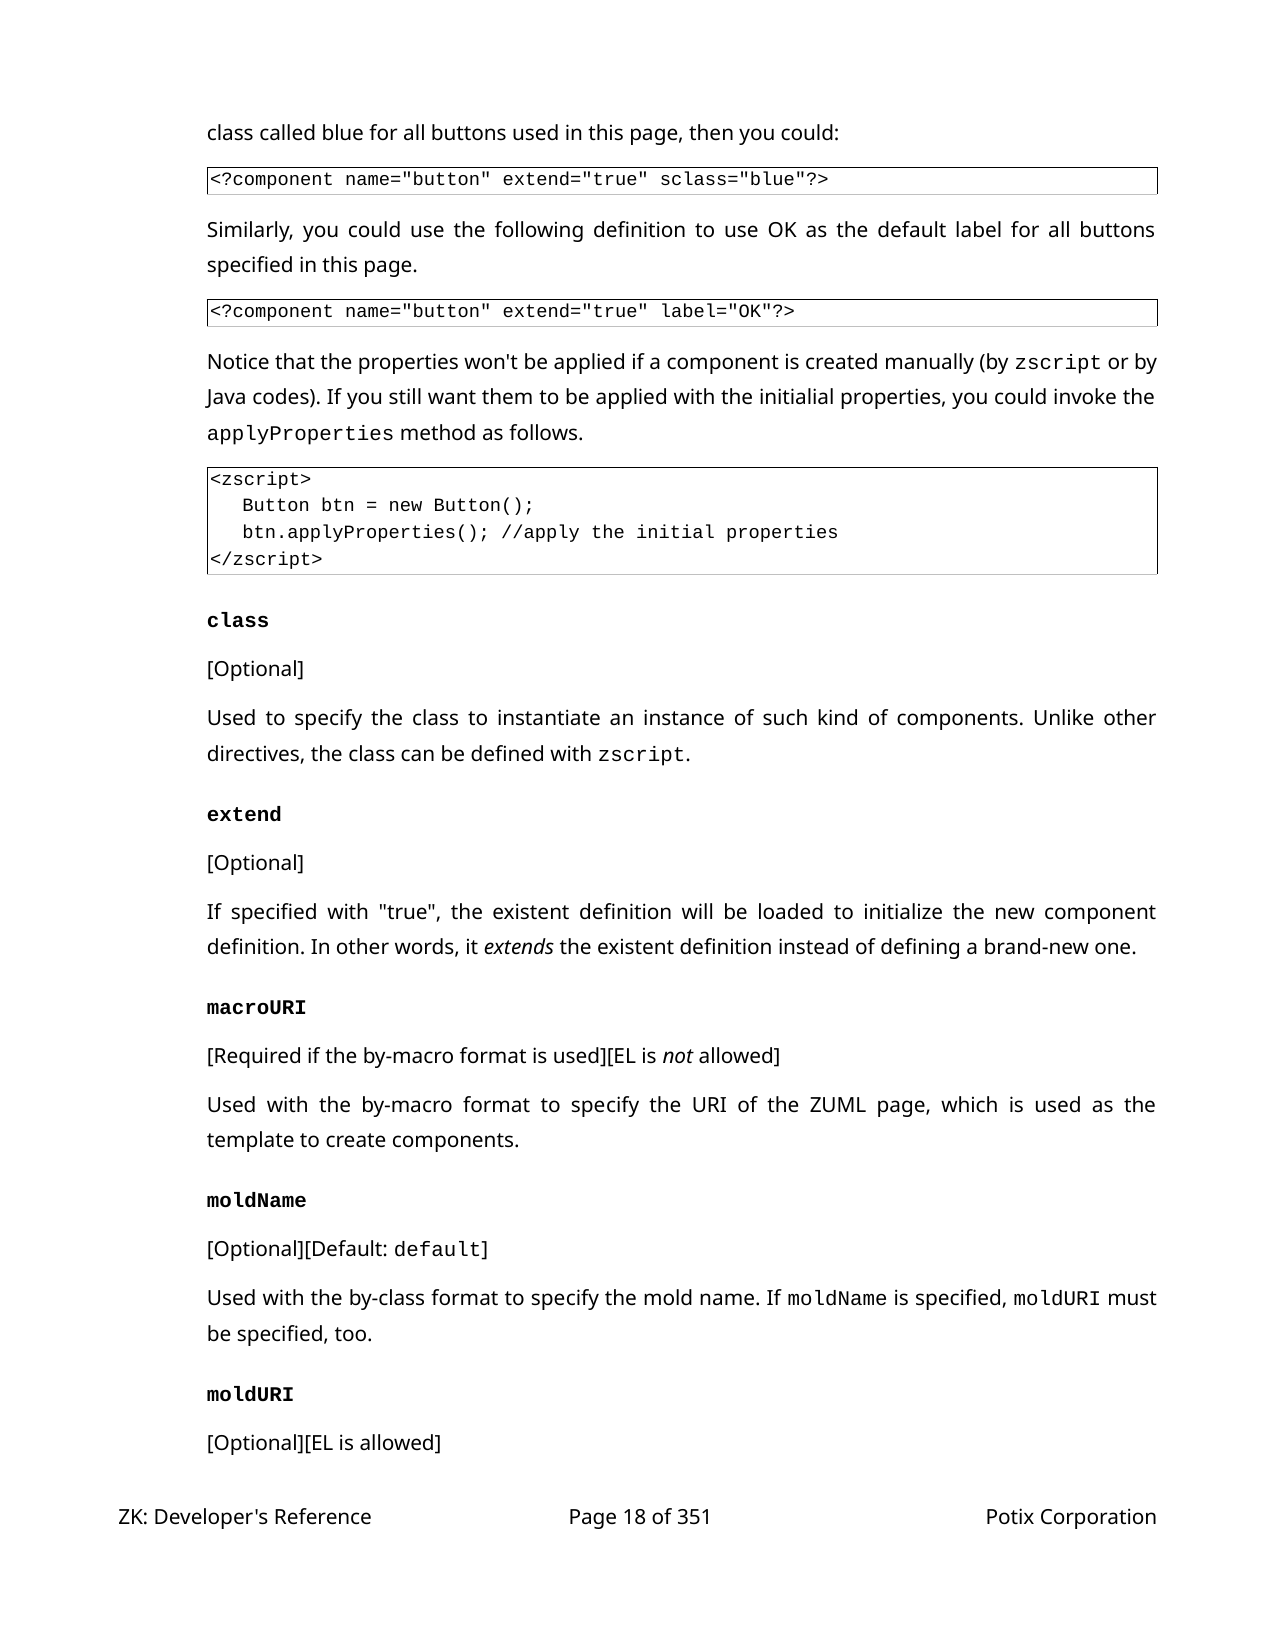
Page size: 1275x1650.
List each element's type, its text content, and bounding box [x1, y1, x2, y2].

text [Optional] [207, 654, 1157, 683]
text [Optional] [207, 848, 1157, 876]
text [Required if the by-macro format is used][EL is not allowed] [207, 1041, 1157, 1069]
subtitle moldName [207, 1190, 1157, 1214]
text <?component name="button" extend="true" label="OK"?> [208, 300, 1157, 326]
subtitle moldURI [207, 1384, 1157, 1407]
text [Optional][EL is allowed] [207, 1428, 1157, 1456]
text <zscript> Button btn = new Button(); btn.applyProperties(); //apply the initial properties </zscript> [208, 468, 1157, 574]
text If specified with "true", the existent definition will be loaded to initialize the new component definition. In other words, it extends the existent definition instead of defining a brand-new one. [207, 897, 1157, 960]
text Used to specify the class to instantiate an instance of such kind of components. Unlike other directives, the class can be defined with zscript. [207, 703, 1157, 767]
text Notice that the properties won't be applied if a component is created manually (by zscript or by Java codes). If you still want them to be applied with the initialial properties, you could invoke the applyProperties method as follows. [207, 347, 1157, 446]
text Used with the by-class format to specify the mold name. If moldName is specified, moldURI must be specified, too. [207, 1283, 1157, 1347]
subtitle class [207, 610, 1157, 634]
text Used with the by-macro format to specify the URI of the ZUML page, which is used as the template to create components. [207, 1090, 1157, 1153]
text <?component name="button" extend="true" sclass="blue"?> [208, 168, 1157, 194]
subtitle extend [207, 804, 1157, 827]
text class called blue for all buttons used in this page, then you could: [207, 118, 1157, 146]
text [Optional][Default: default] [207, 1234, 1157, 1263]
text Similarly, you could use the following definition to use OK as the default label for all buttons specified in this page. [207, 215, 1157, 278]
subtitle macroURI [207, 997, 1157, 1021]
